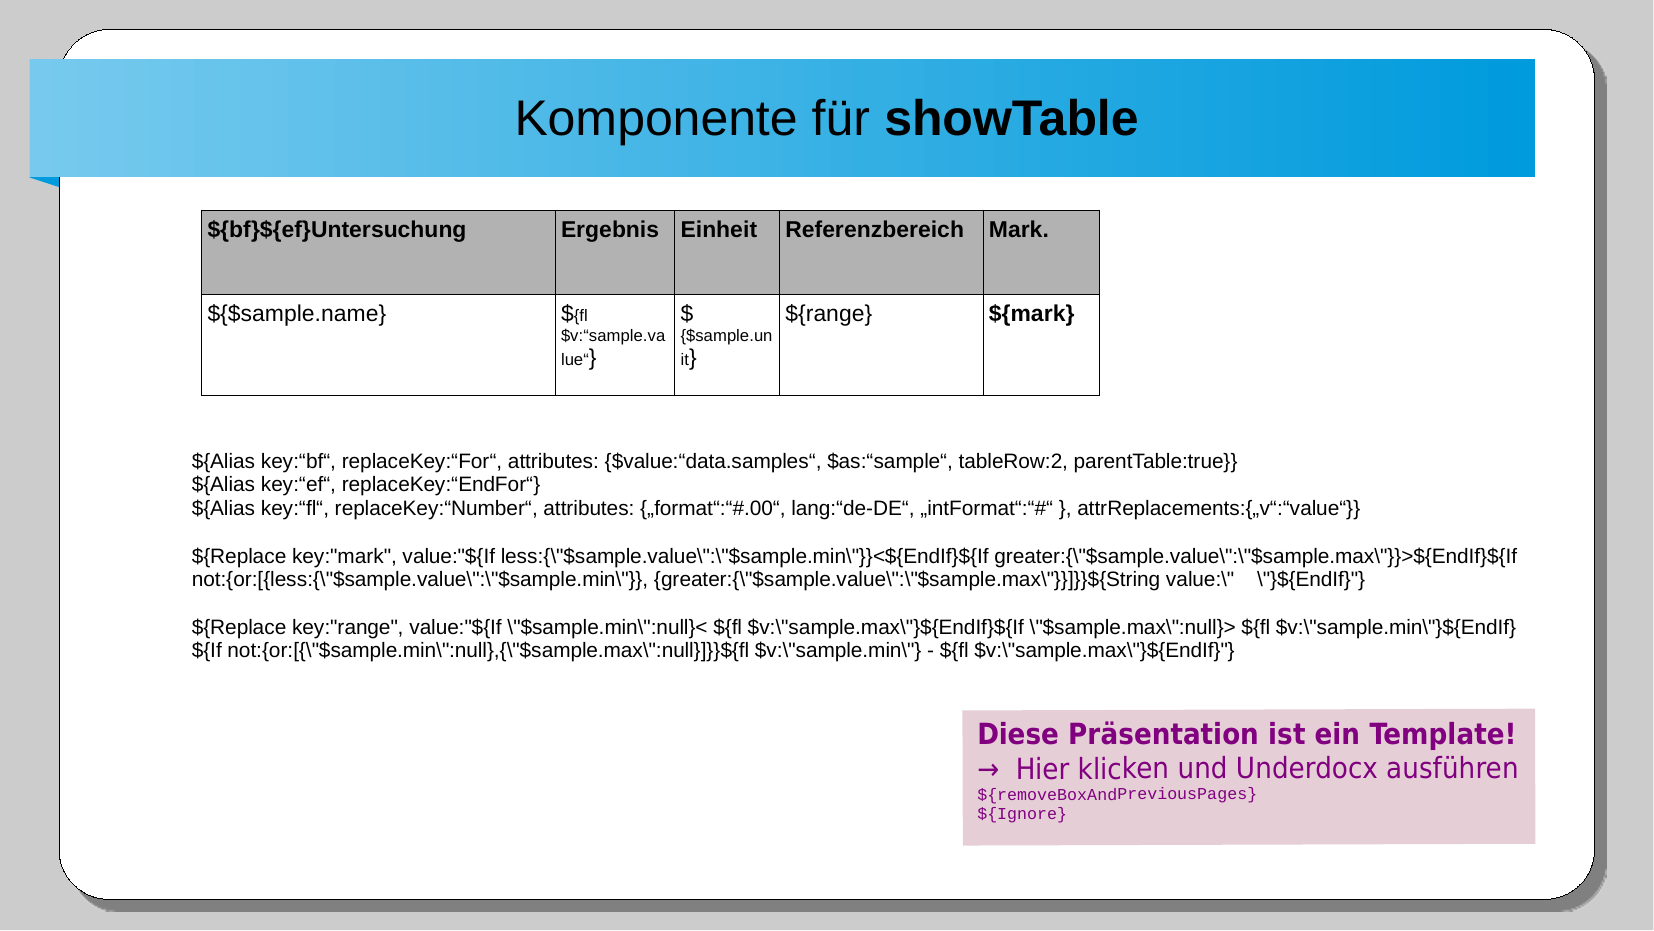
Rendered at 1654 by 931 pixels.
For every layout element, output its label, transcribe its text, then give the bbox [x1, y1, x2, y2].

text_box ${Alias key:“bf“, replaceKey:“For“, attributes: {$value:“data.samples“, $as:“sample“, tableRow:2, parentTable:true}} ${Alias key:“ef“, replaceKey:“EndFor“} ${Alias key:“fl“, replaceKey:“Number“, attributes: {„format“:“#.00“, lang:“de-DE“, „intFormat“:“#“ }, attrReplacements:{„v“:“value“}} ${Replace key:"mark", value:"${If less:{\"$sample.value\":\"$sample.min\"}}<${EndIf}${If greater:{\"$sample.value\":\"$sample.max\"}}>${EndIf}${If not:{or:[{less:{\"$sample.value\":\"$sample.min\"}}, {greater:{\"$sample.value\":\"$sample.max\"}}]}}${String value:\" \"}${EndIf}"} ${Replace key:"range", value:"${If \"$sample.min\":null}< ${fl $v:\"sample.max\"}${EndIf}${If \"$sample.max\":null}> ${fl $v:\"sample.min\"}${EndIf}${If not:{or:[{\"$sample.min\":null},{\"$sample.max\":null}]}}${fl $v:\"sample.min\"} - ${fl $v:\"sample.max\"}${EndIf}"} [177, 442, 1536, 670]
table_header Ergebnis [556, 211, 674, 294]
table_header ${bf}${ef}Untersuchung [202, 211, 555, 294]
table_cell ${fl $v:“sample.value“} [556, 295, 674, 395]
table_header Mark. [984, 211, 1099, 294]
table_header Referenzbereich [780, 211, 983, 294]
table_cell ${$sample.unit} [675, 295, 779, 395]
text_box Diese Präsentation ist ein Template! → Hier klicken und Underdocx ausführen ${removeBoxAndPreviousPages} ${Ignore} [962, 708, 1536, 846]
table_header Einheit [675, 211, 779, 294]
table_cell ${$sample.name} [202, 295, 555, 395]
table_cell ${range} [780, 295, 983, 395]
table_cell ${mark} [984, 295, 1099, 395]
title Komponente für showTable [118, 59, 1536, 178]
